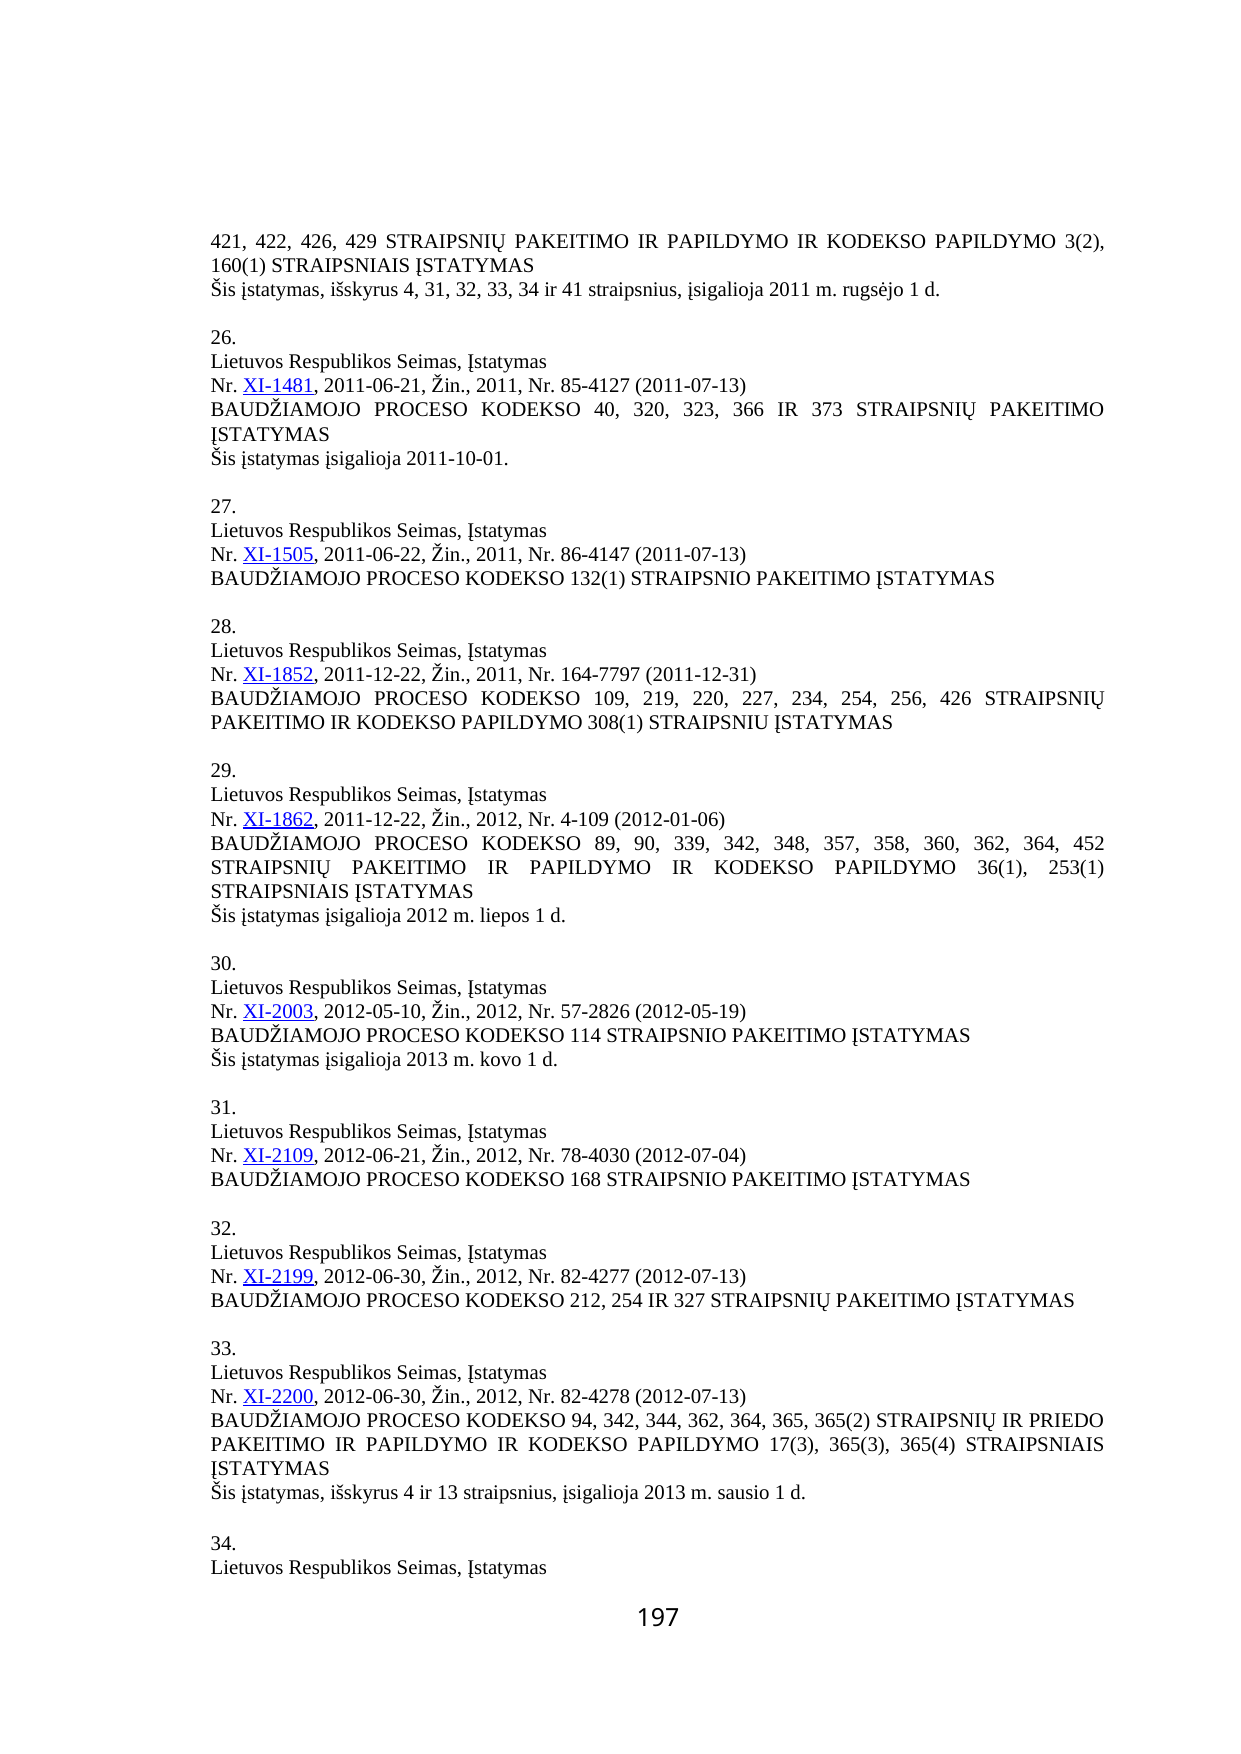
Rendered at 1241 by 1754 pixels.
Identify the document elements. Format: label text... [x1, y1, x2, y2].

text Lietuvos Respublikos Seimas, Įstatymas [210, 782, 1105, 806]
text Nr. XI-1862, 2011-12-22, Žin., 2012, Nr. 4-109 (2012-01-06) [210, 806, 1105, 831]
text Nr. XI-2200, 2012-06-30, Žin., 2012, Nr. 82-4278 (2012-07-13) [210, 1384, 1105, 1408]
text Šis įstatymas, išskyrus 4 ir 13 straipsnius, įsigalioja 2013 m. sausio 1 d. [210, 1480, 1105, 1504]
text Lietuvos Respublikos Seimas, Įstatymas [210, 349, 1105, 373]
text Nr. XI-2199, 2012-06-30, Žin., 2012, Nr. 82-4277 (2012-07-13) [210, 1264, 1105, 1288]
text 27. [210, 494, 1105, 518]
text Nr. XI-1505, 2011-06-22, Žin., 2011, Nr. 86-4147 (2011-07-13) [210, 542, 1105, 566]
text Lietuvos Respublikos Seimas, Įstatymas [210, 1360, 1105, 1384]
text BAUDŽIAMOJO PROCESO KODEKSO 89, 90, 339, 342, 348, 357, 358, 360, 362, 364, 452 STRAIPSNIŲ PAKEITIMO IR PAPILDYMO IR KODEKSO PAPILDYMO 36(1), 253(1) STRAIPSNIAIS ĮSTATYMAS [210, 831, 1105, 903]
text Nr. XI-1481, 2011-06-21, Žin., 2011, Nr. 85-4127 (2011-07-13) [210, 373, 1105, 397]
text Lietuvos Respublikos Seimas, Įstatymas [210, 1239, 1105, 1264]
text BAUDŽIAMOJO PROCESO KODEKSO 212, 254 IR 327 STRAIPSNIŲ PAKEITIMO ĮSTATYMAS [210, 1288, 1105, 1312]
text Šis įstatymas įsigalioja 2011-10-01. [210, 446, 1105, 469]
text BAUDŽIAMOJO PROCESO KODEKSO 94, 342, 344, 362, 364, 365, 365(2) STRAIPSNIŲ IR PRIEDO PAKEITIMO IR PAPILDYMO IR KODEKSO PAPILDYMO 17(3), 365(3), 365(4) STRAIPSNIAIS ĮSTATYMAS [210, 1408, 1105, 1480]
text BAUDŽIAMOJO PROCESO KODEKSO 109, 219, 220, 227, 234, 254, 256, 426 STRAIPSNIŲ PAKEITIMO IR KODEKSO PAPILDYMO 308(1) STRAIPSNIU ĮSTATYMAS [210, 686, 1105, 734]
text 31. [210, 1095, 1105, 1119]
text Lietuvos Respublikos Seimas, Įstatymas [210, 1555, 1105, 1579]
text 28. [210, 614, 1105, 638]
text BAUDŽIAMOJO PROCESO KODEKSO 168 STRAIPSNIO PAKEITIMO ĮSTATYMAS [210, 1167, 1105, 1191]
text Lietuvos Respublikos Seimas, Įstatymas [210, 638, 1105, 662]
text 26. [210, 325, 1105, 349]
text 421, 422, 426, 429 STRAIPSNIŲ PAKEITIMO IR PAPILDYMO IR KODEKSO PAPILDYMO 3(2), 160(1) STRAIPSNIAIS ĮSTATYMAS [210, 229, 1105, 277]
text Nr. XI-2003, 2012-05-10, Žin., 2012, Nr. 57-2826 (2012-05-19) [210, 999, 1105, 1023]
text BAUDŽIAMOJO PROCESO KODEKSO 40, 320, 323, 366 IR 373 STRAIPSNIŲ PAKEITIMO ĮSTATYMAS [210, 397, 1105, 446]
text Šis įstatymas, išskyrus 4, 31, 32, 33, 34 ir 41 straipsnius, įsigalioja 2011 m. rugsėjo 1 d. [210, 277, 1105, 301]
text Šis įstatymas įsigalioja 2013 m. kovo 1 d. [210, 1047, 1105, 1071]
text 34. [210, 1531, 1105, 1555]
text Nr. XI-2109, 2012-06-21, Žin., 2012, Nr. 78-4030 (2012-07-04) [210, 1143, 1105, 1167]
text BAUDŽIAMOJO PROCESO KODEKSO 114 STRAIPSNIO PAKEITIMO ĮSTATYMAS [210, 1023, 1105, 1047]
text Lietuvos Respublikos Seimas, Įstatymas [210, 1119, 1105, 1143]
text Lietuvos Respublikos Seimas, Įstatymas [210, 975, 1105, 999]
text 32. [210, 1216, 1105, 1239]
text 33. [210, 1336, 1105, 1360]
text 30. [210, 951, 1105, 975]
text Nr. XI-1852, 2011-12-22, Žin., 2011, Nr. 164-7797 (2011-12-31) [210, 662, 1105, 686]
text 29. [210, 758, 1105, 782]
text Lietuvos Respublikos Seimas, Įstatymas [210, 518, 1105, 542]
text Šis įstatymas įsigalioja 2012 m. liepos 1 d. [210, 903, 1105, 927]
text BAUDŽIAMOJO PROCESO KODEKSO 132(1) STRAIPSNIO PAKEITIMO ĮSTATYMAS [210, 566, 1105, 590]
